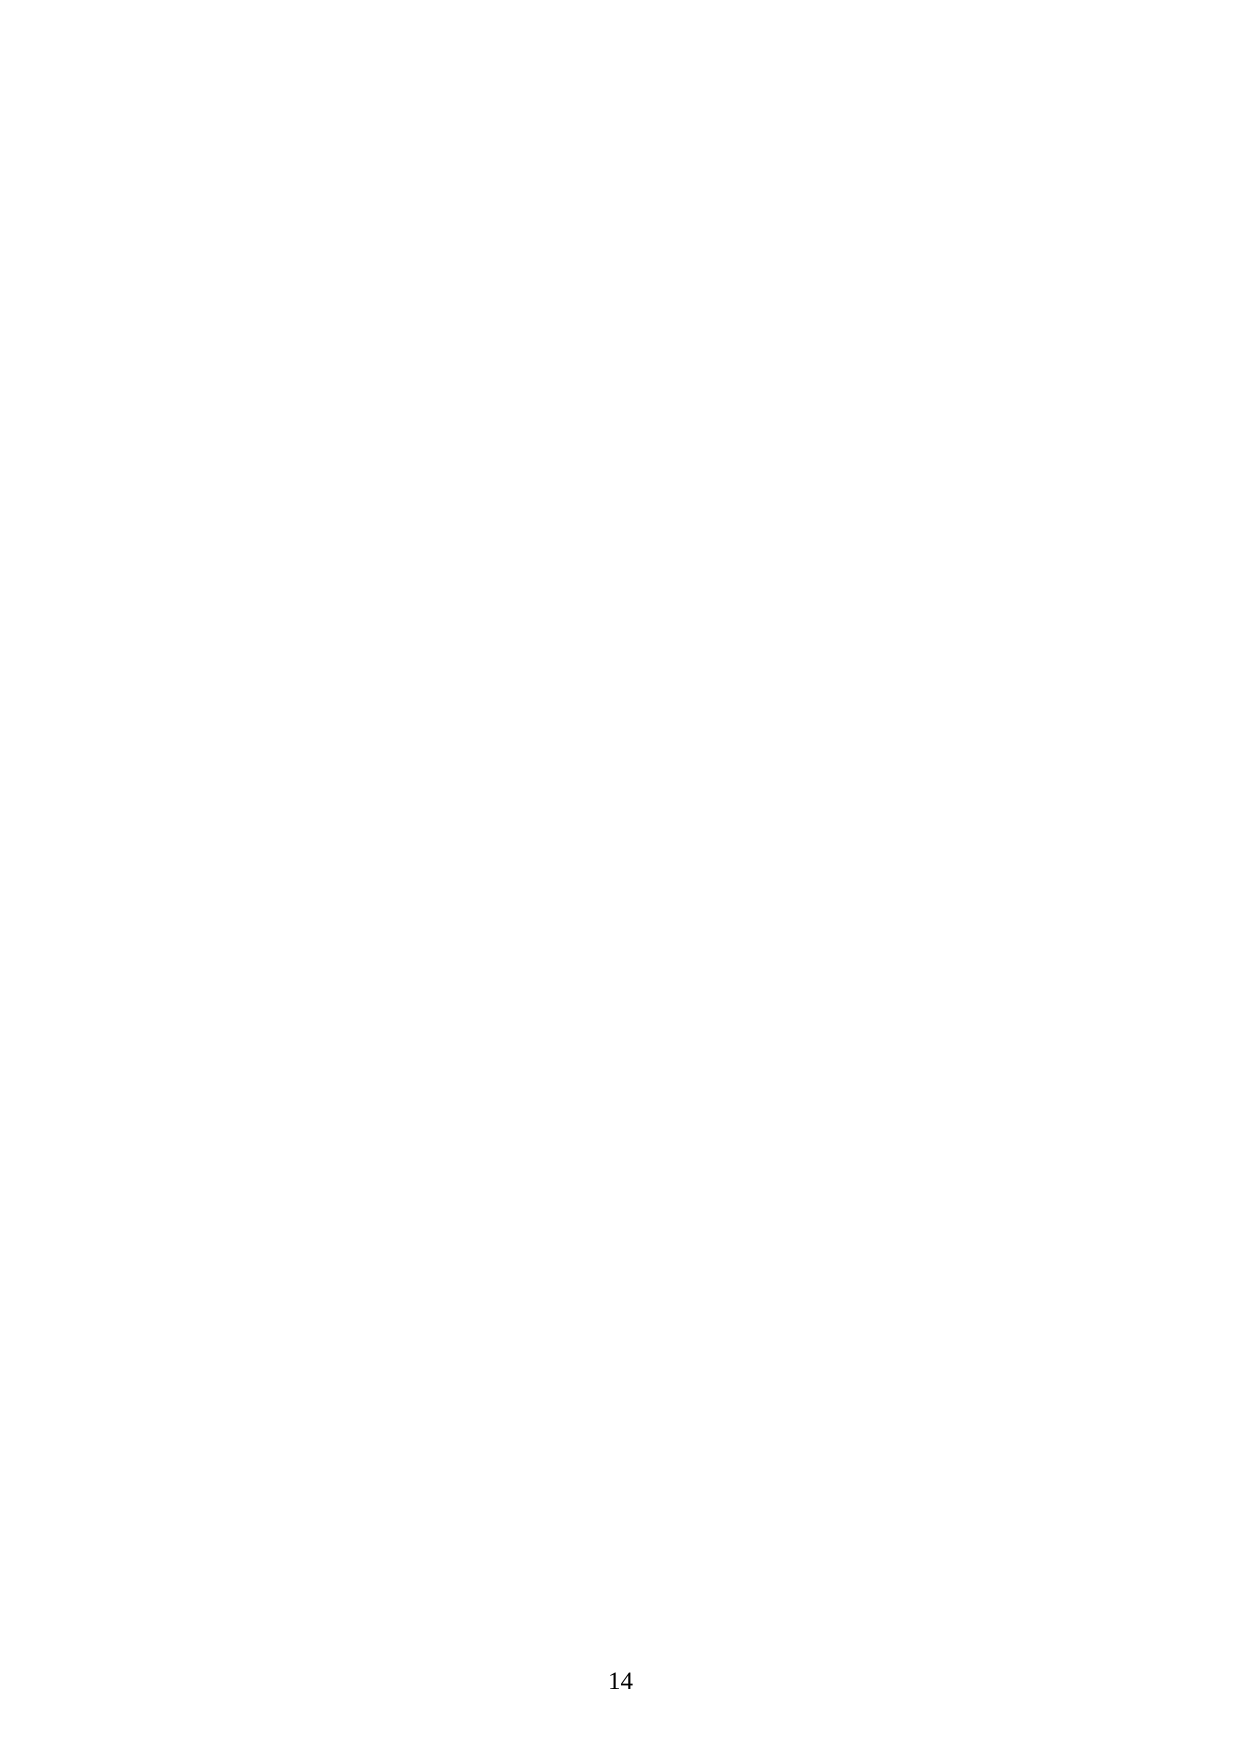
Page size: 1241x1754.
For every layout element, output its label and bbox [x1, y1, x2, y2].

text [118, 118, 1122, 925]
